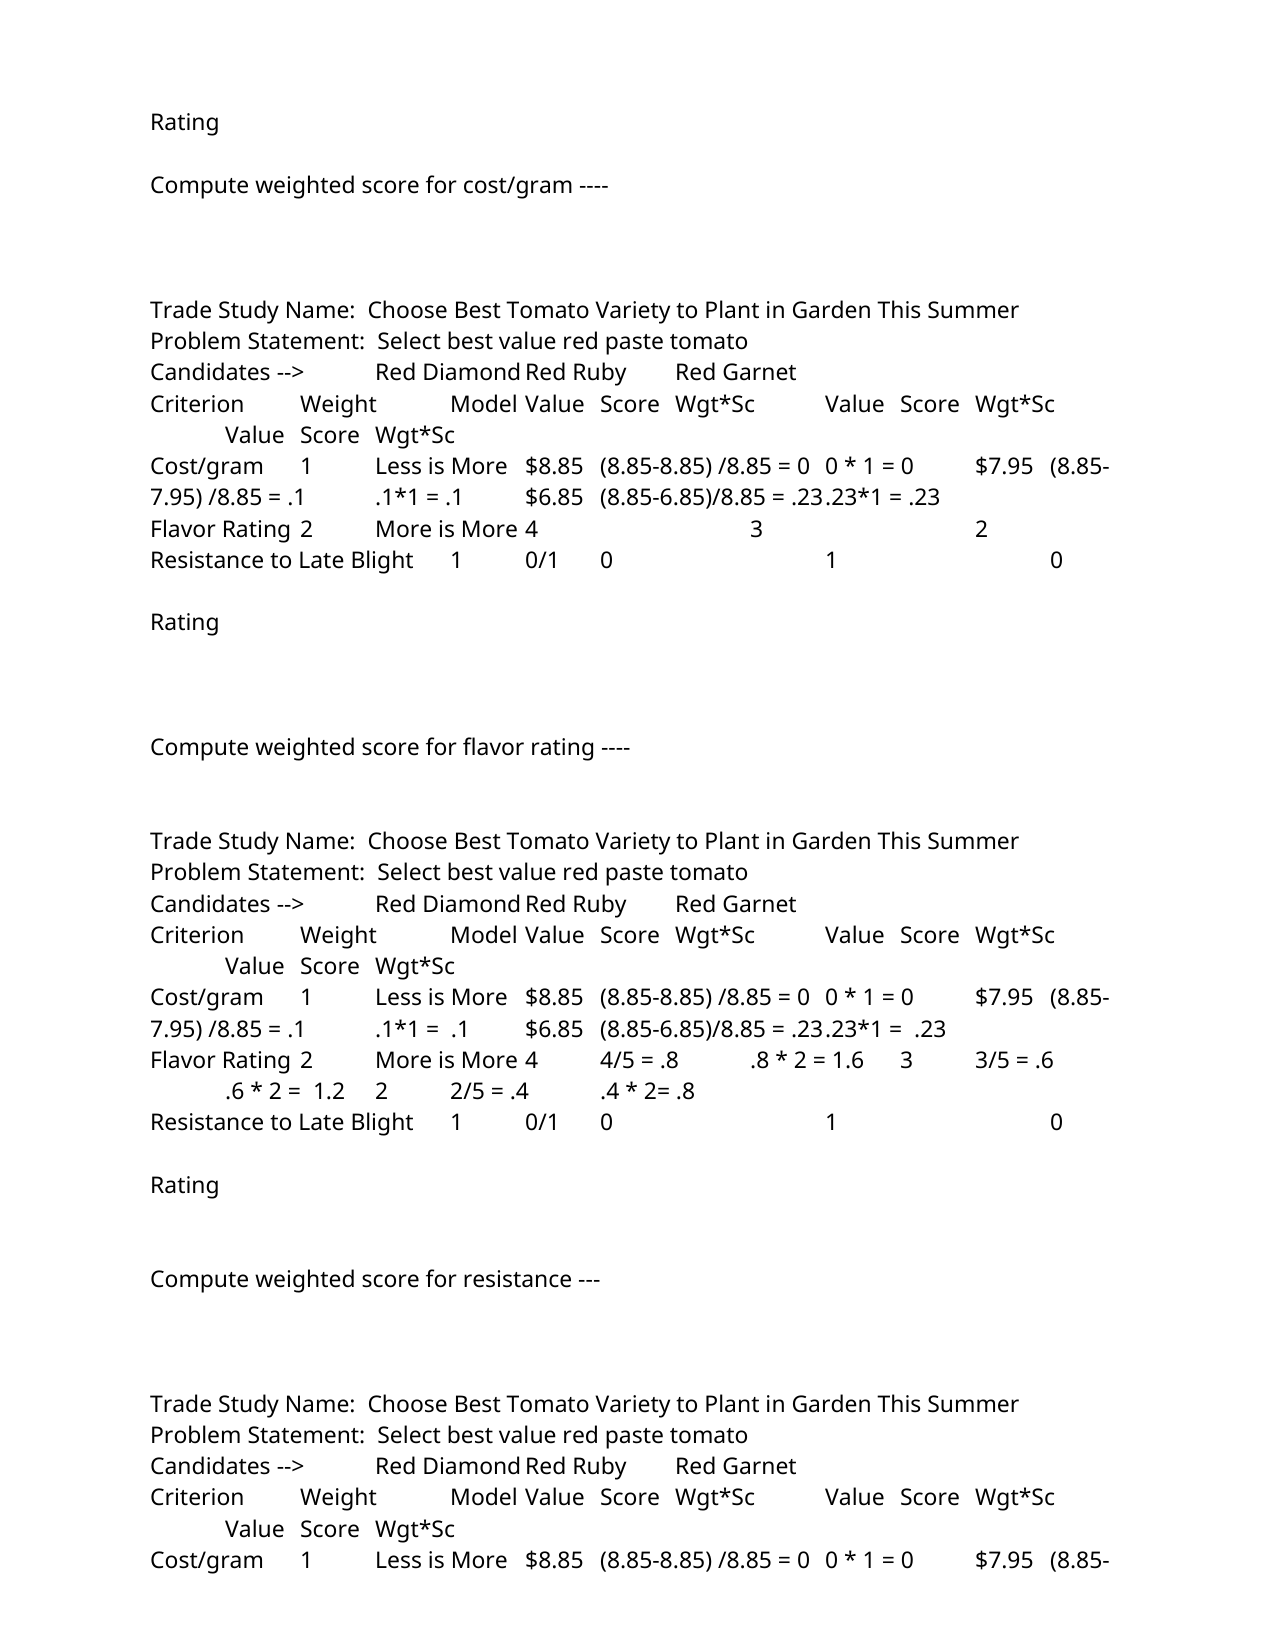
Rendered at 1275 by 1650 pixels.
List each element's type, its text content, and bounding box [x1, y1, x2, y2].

text Flavor Rating 2 More is More 4 4/5 = .8 .8 * 2 = 1.6 3 3/5 = .6 .6 * 2 = 1.2 2 2/5 = .4 .4 * 2= .8 [150, 1044, 1125, 1106]
text Flavor Rating 2 More is More 4 3 2 [150, 512, 1125, 544]
text Candidates --> Red Diamond Red Ruby Red Garnet [150, 887, 1125, 919]
text Rating [150, 606, 1125, 637]
text Resistance to Late Blight 1 0/1 0 1 0 [150, 1106, 1125, 1169]
text Candidates --> Red Diamond Red Ruby Red Garnet [150, 1450, 1125, 1481]
text Rating [150, 1169, 1125, 1200]
text Problem Statement: Select best value red paste tomato [150, 325, 1125, 356]
text Compute weighted score for cost/gram ---- [150, 169, 1125, 200]
text Criterion Weight Model Value Score Wgt*Sc Value Score Wgt*Sc Value Score Wgt*Sc [150, 1481, 1125, 1544]
text Trade Study Name: Choose Best Tomato Variety to Plant in Garden This Summer [150, 1387, 1125, 1419]
text Rating [150, 106, 1125, 137]
text Compute weighted score for resistance --- [150, 1262, 1125, 1294]
text Resistance to Late Blight 1 0/1 0 1 0 [150, 544, 1125, 606]
text Problem Statement: Select best value red paste tomato [150, 856, 1125, 887]
text Cost/gram 1 Less is More $8.85 (8.85-8.85) /8.85 = 0 0 * 1 = 0 $7.95 (8.85-7.95) /8.85 = .1 .1*1 = .1 $6.85 (8.85-6.85)/8.85 = .23 .23*1 = .23 [150, 981, 1125, 1044]
text Candidates --> Red Diamond Red Ruby Red Garnet [150, 356, 1125, 387]
text Problem Statement: Select best value red paste tomato [150, 1419, 1125, 1450]
text Trade Study Name: Choose Best Tomato Variety to Plant in Garden This Summer [150, 294, 1125, 325]
text Compute weighted score for flavor rating ---- [150, 731, 1125, 762]
text [150, 75, 1125, 106]
text Trade Study Name: Choose Best Tomato Variety to Plant in Garden This Summer [150, 825, 1125, 856]
text Criterion Weight Model Value Score Wgt*Sc Value Score Wgt*Sc Value Score Wgt*Sc [150, 387, 1125, 450]
text Cost/gram 1 Less is More $8.85 (8.85-8.85) /8.85 = 0 0 * 1 = 0 $7.95 (8.85-7.95) /8.85 = .1 .1*1 = .1 $6.85 (8.85-6.85)/8.85 = .23 .23*1 = .23 [150, 450, 1125, 512]
text Criterion Weight Model Value Score Wgt*Sc Value Score Wgt*Sc Value Score Wgt*Sc [150, 919, 1125, 981]
text Cost/gram 1 Less is More $8.85 (8.85-8.85) /8.85 = 0 0 * 1 = 0 $7.95 (8.85- [150, 1544, 1125, 1575]
